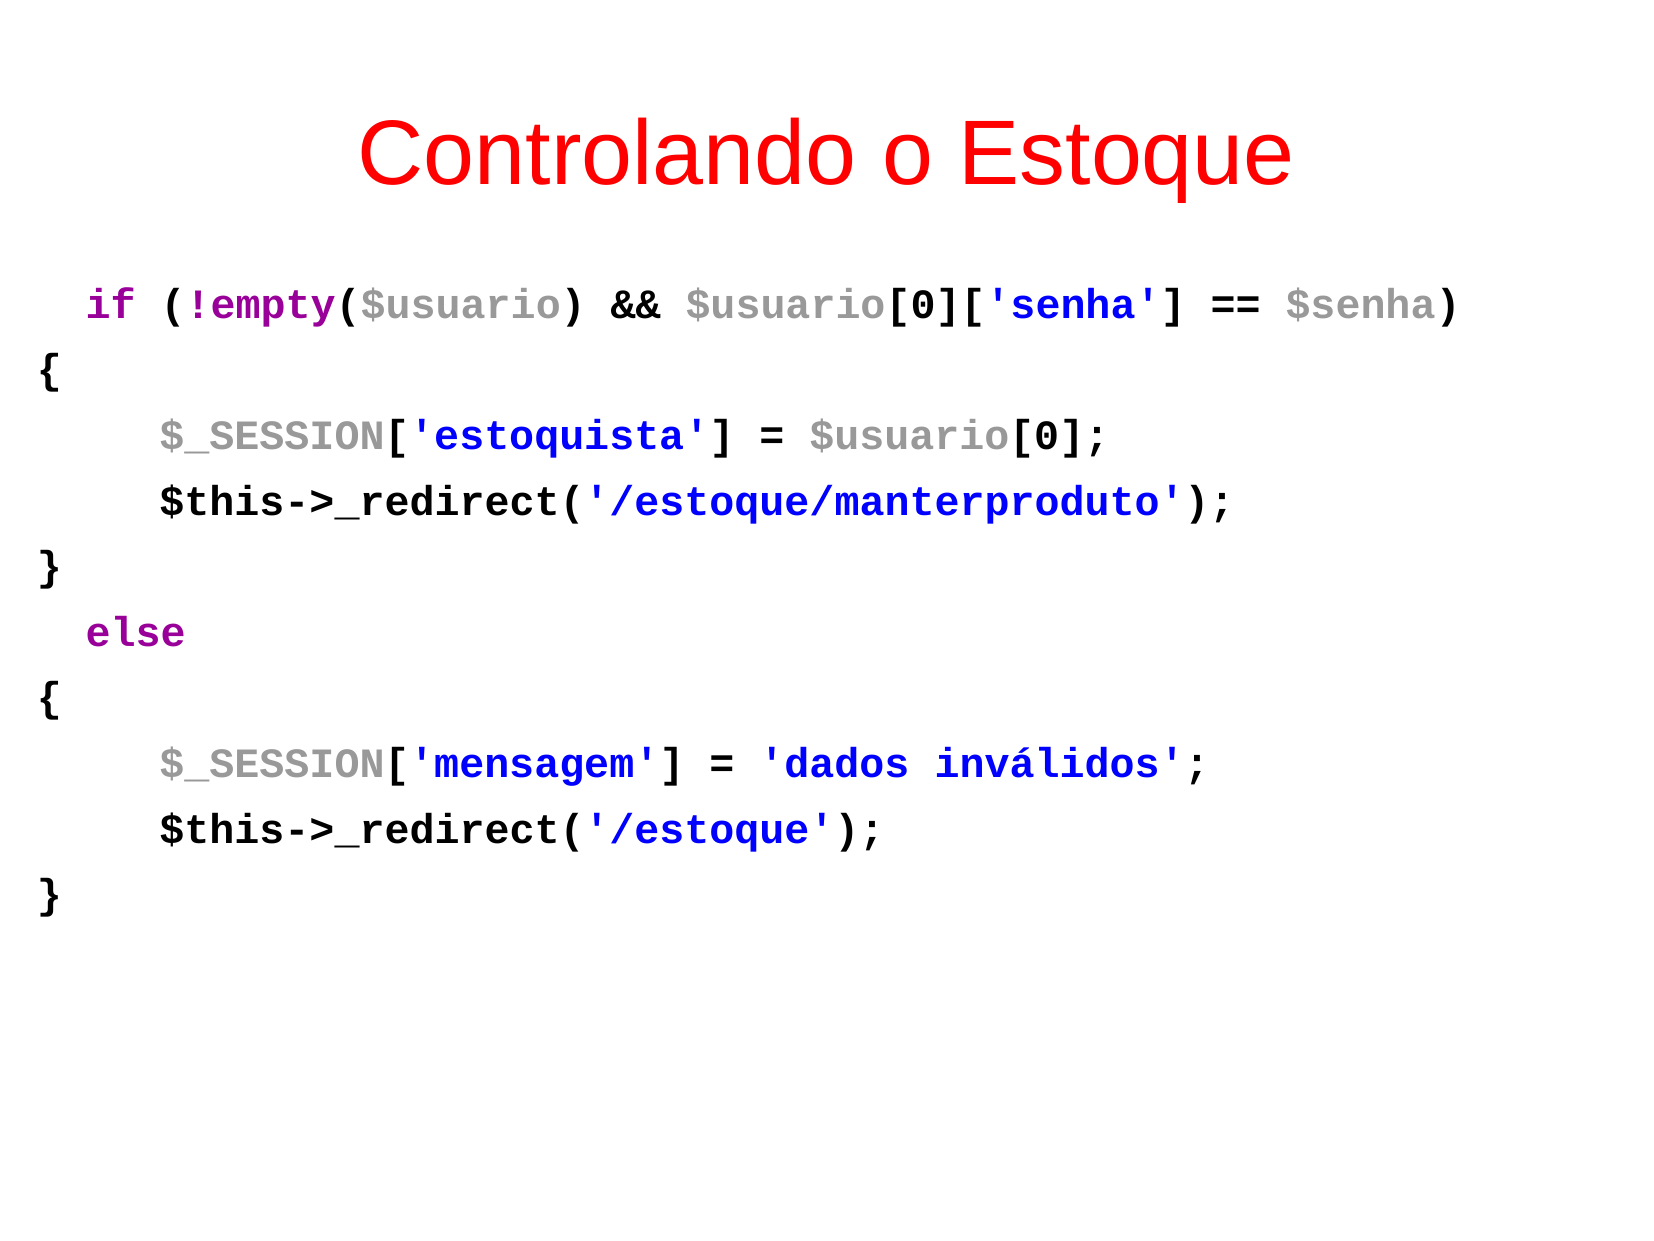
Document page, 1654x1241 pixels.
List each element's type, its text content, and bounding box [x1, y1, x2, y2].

list if (!empty($usuario) && $usuario[0]['senha'] == $senha) { $_SESSION['estoquista'] = $usuario[0]; $this->_redirect('/estoque/manterproduto'); } else { $_SESSION['mensagem'] = 'dados inválidos'; $this->_redirect('/estoque'); } [11, 283, 1607, 1229]
title Controlando o Estoque [82, 49, 1571, 257]
